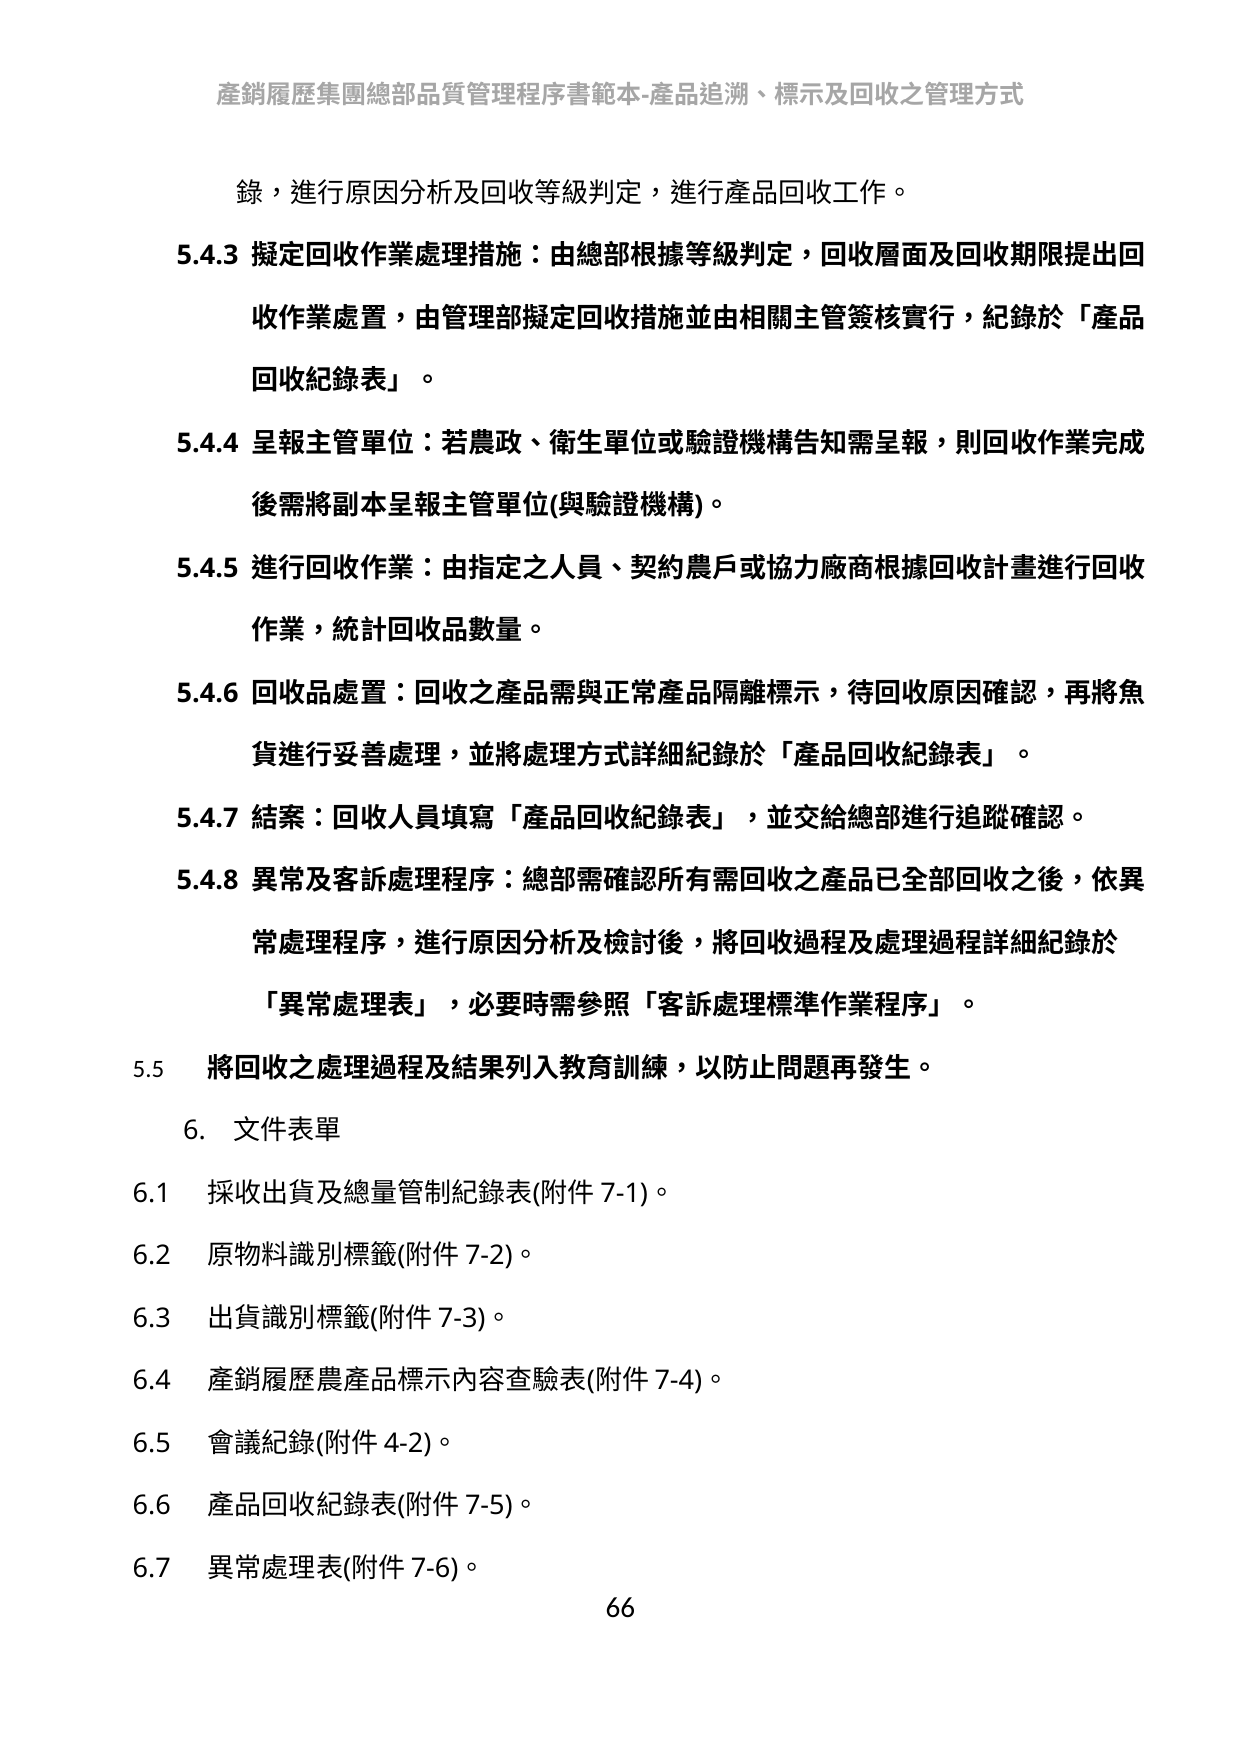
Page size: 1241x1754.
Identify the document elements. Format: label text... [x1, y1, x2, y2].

list 文件表單 [183, 1086, 1152, 1149]
list 進行回收作業：由指定之人員、契約農戶或協力廠商根據回收計畫進行回收作業，統計回收品數量。 [176, 524, 1152, 649]
list 產銷履歷農產品標示內容查驗表(附件7-4)。 [132, 1336, 1152, 1399]
list 產品回收紀錄表(附件7-5)。 [132, 1461, 1152, 1524]
list 異常處理表(附件7-6)。 [132, 1524, 1152, 1586]
list 原物料識別標籤(附件7-2)。 [132, 1211, 1152, 1274]
list 結案：回收人員填寫「產品回收紀錄表」，並交給總部進行追蹤確認。 [176, 774, 1152, 836]
list 回收品處置：回收之產品需與正常產品隔離標示，待回收原因確認，再將魚貨進行妥善處理，並將處理方式詳細紀錄於「產品回收紀錄表」。 [176, 649, 1152, 774]
text 錄，進行原因分析及回收等級判定，進行產品回收工作。 [236, 149, 1152, 211]
list 會議紀錄(附件4-2)。 [132, 1399, 1152, 1461]
list 擬定回收作業處理措施：由總部根據等級判定，回收層面及回收期限提出回收作業處置，由管理部擬定回收措施並由相關主管簽核實行，紀錄於「產品回收紀錄表」。 [176, 211, 1152, 399]
list 採收出貨及總量管制紀錄表(附件7-1)。 [132, 1149, 1152, 1211]
list 異常及客訴處理程序：總部需確認所有需回收之產品已全部回收之後，依異常處理程序，進行原因分析及檢討後，將回收過程及處理過程詳細紀錄於「異常處理表」，必要時需參照「客訴處理標準作業程序」。 [176, 836, 1152, 1024]
list 呈報主管單位：若農政、衛生單位或驗證機構告知需呈報，則回收作業完成後需將副本呈報主管單位(與驗證機構)。 [176, 399, 1152, 524]
list 出貨識別標籤(附件7-3)。 [132, 1274, 1152, 1336]
list 將回收之處理過程及結果列入教育訓練，以防止問題再發生。 [132, 1024, 1152, 1086]
